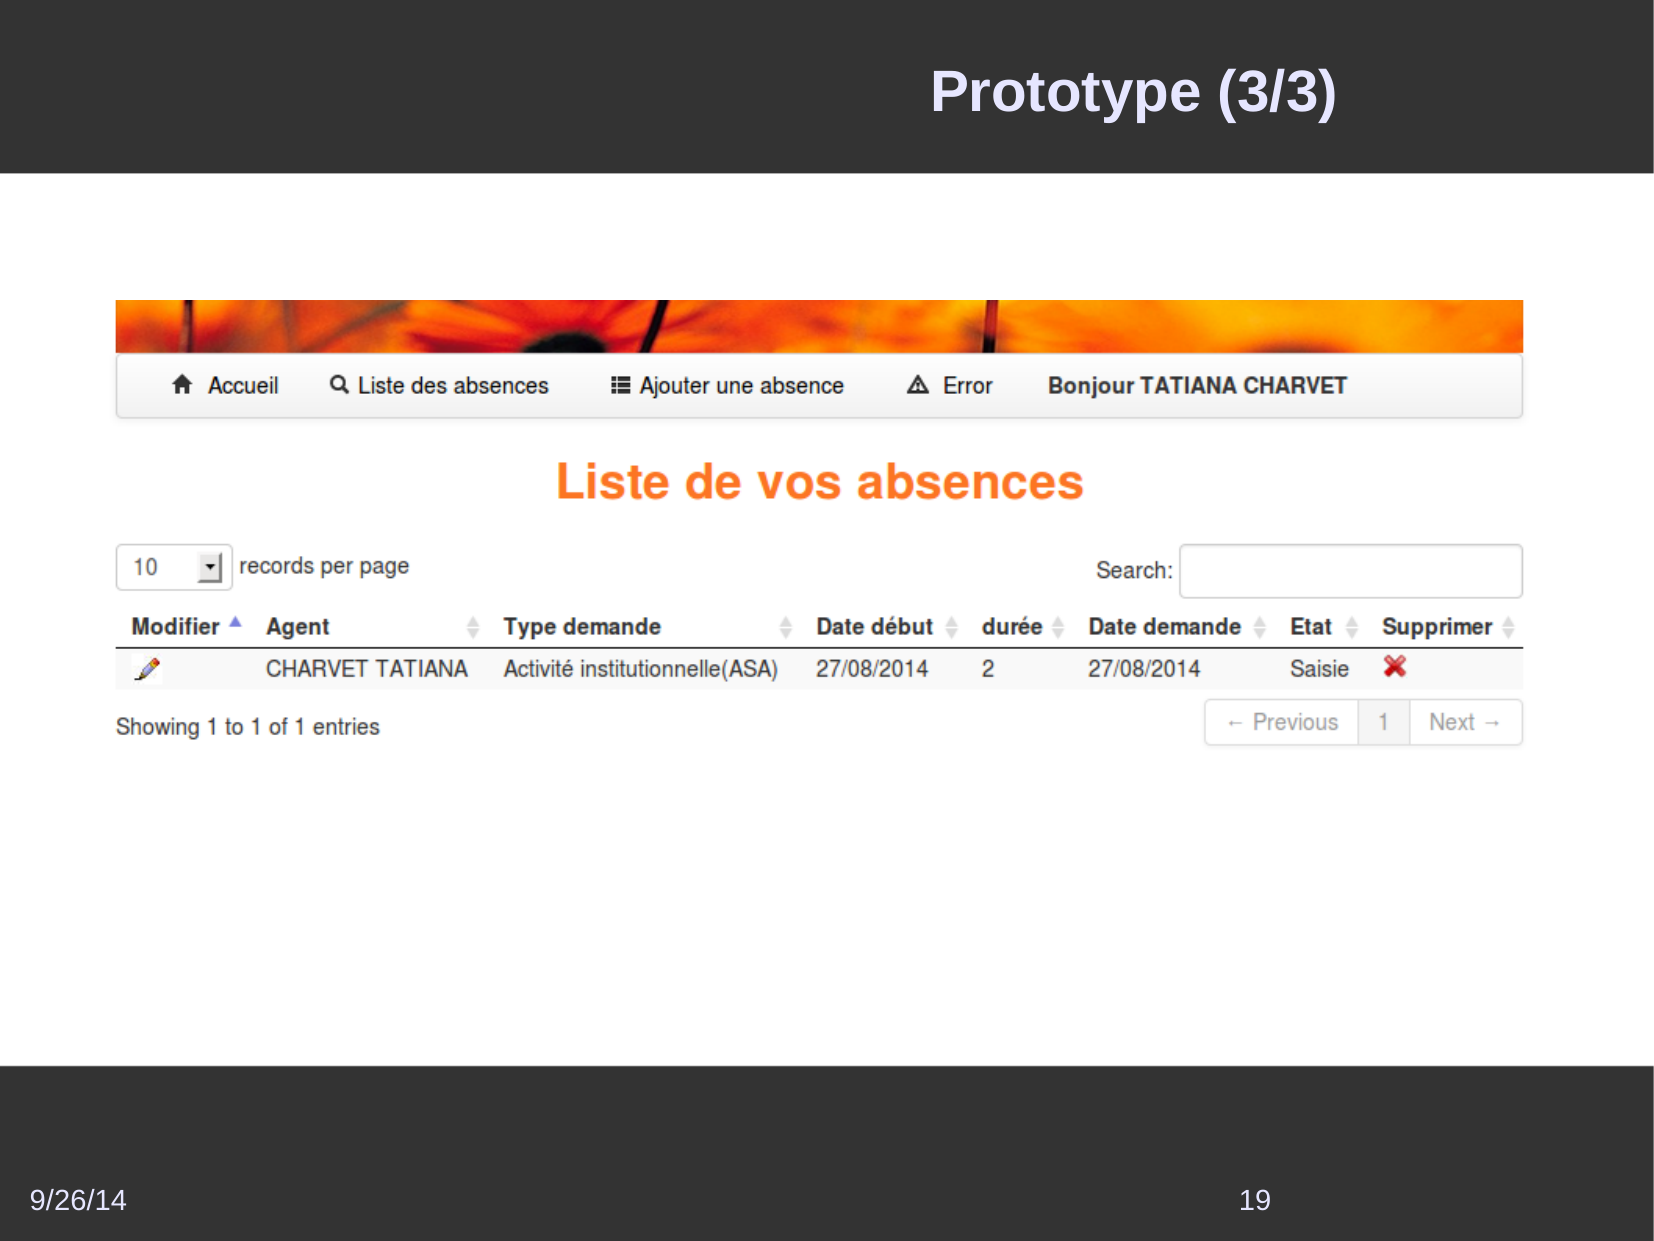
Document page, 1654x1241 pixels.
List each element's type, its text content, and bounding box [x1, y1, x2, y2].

picture [0, 0, 1654, 1241]
text_box 9/26/14 [29, 1181, 566, 1241]
title Prototype (3/3) [930, 53, 1630, 124]
text_box [1238, 1181, 1625, 1241]
